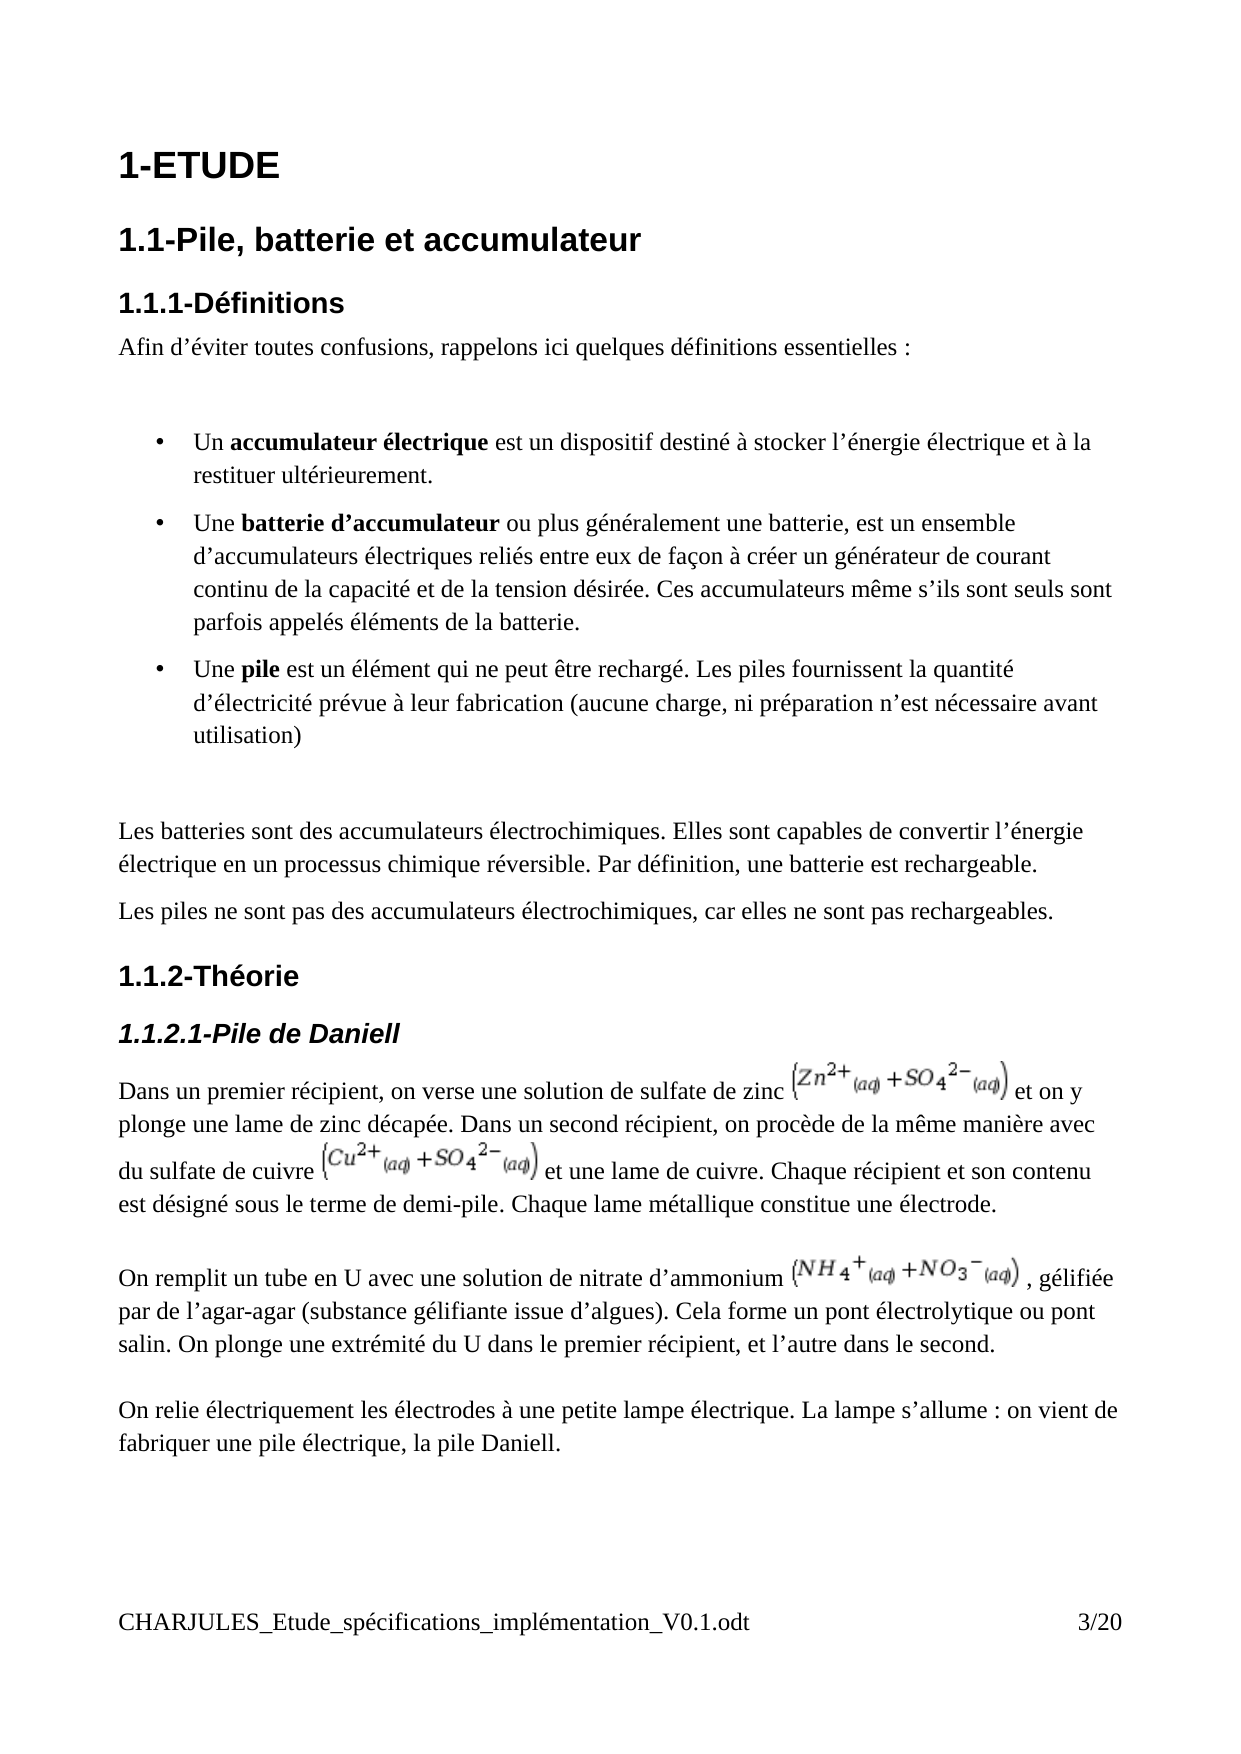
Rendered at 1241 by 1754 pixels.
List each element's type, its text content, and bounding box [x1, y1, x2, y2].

subtitle 1.1.1-Définitions [118, 286, 1122, 319]
list Une pile est un élément qui ne peut être rechargé. Les piles fournissent la quantité d’électricité prévue à leur fabrication (aucune charge, ni préparation n’est nécessaire avant utilisation) [156, 654, 1122, 749]
subtitle 1-ETUDE [118, 143, 1122, 187]
picture [790, 1255, 1020, 1287]
text Dans un premier récipient, on verse une solution de sulfate de zinc et on y plonge une lame de zinc décapée. Dans un second récipient, on procède de la même manière avec du sulfate de cuivre et une lame de cuivre. Chaque récipient et son contenu est désigné sous le terme de demi-pile. Chaque lame métallique constitue une électrode. On remplit un tube en U avec une solution de nitrate d’ammonium , gélifiée par de l’agar-agar (substance gélifiante issue d’algues). Cela forme un pont électrolytique ou pont salin. On plonge une extrémité du U dans le premier récipient, et l’autre dans le second. On relie électriquement les électrodes à une petite lampe électrique. La lampe s’allume : on vient de fabriquer une pile électrique, la pile Daniell. [118, 1062, 1122, 1457]
picture [320, 1142, 538, 1180]
picture [790, 1061, 1008, 1100]
list Un accumulateur électrique est un dispositif destiné à stocker l’énergie électrique et à la restituer ultérieurement. [156, 427, 1122, 489]
text Les batteries sont des accumulateurs électrochimiques. Elles sont capables de convertir l’énergie électrique en un processus chimique réversible. Par définition, une batterie est rechargeable. [118, 816, 1122, 878]
list Une batterie d’accumulateur ou plus généralement une batterie, est un ensemble d’accumulateurs électriques reliés entre eux de façon à créer un générateur de courant continu de la capacité et de la tension désirée. Ces accumulateurs même s’ils sont seuls sont parfois appelés éléments de la batterie. [156, 508, 1122, 636]
subtitle 1.1.2.1-Pile de Daniell [118, 1017, 1122, 1049]
subtitle 1.1.2-Théorie [118, 959, 1122, 992]
text Les piles ne sont pas des accumulateurs électrochimiques, car elles ne sont pas rechargeables. [118, 896, 1122, 925]
subtitle 1.1-Pile, batterie et accumulateur [118, 220, 1122, 259]
text Afin d’éviter toutes confusions, rappelons ici quelques définitions essentielles : [118, 332, 1122, 361]
